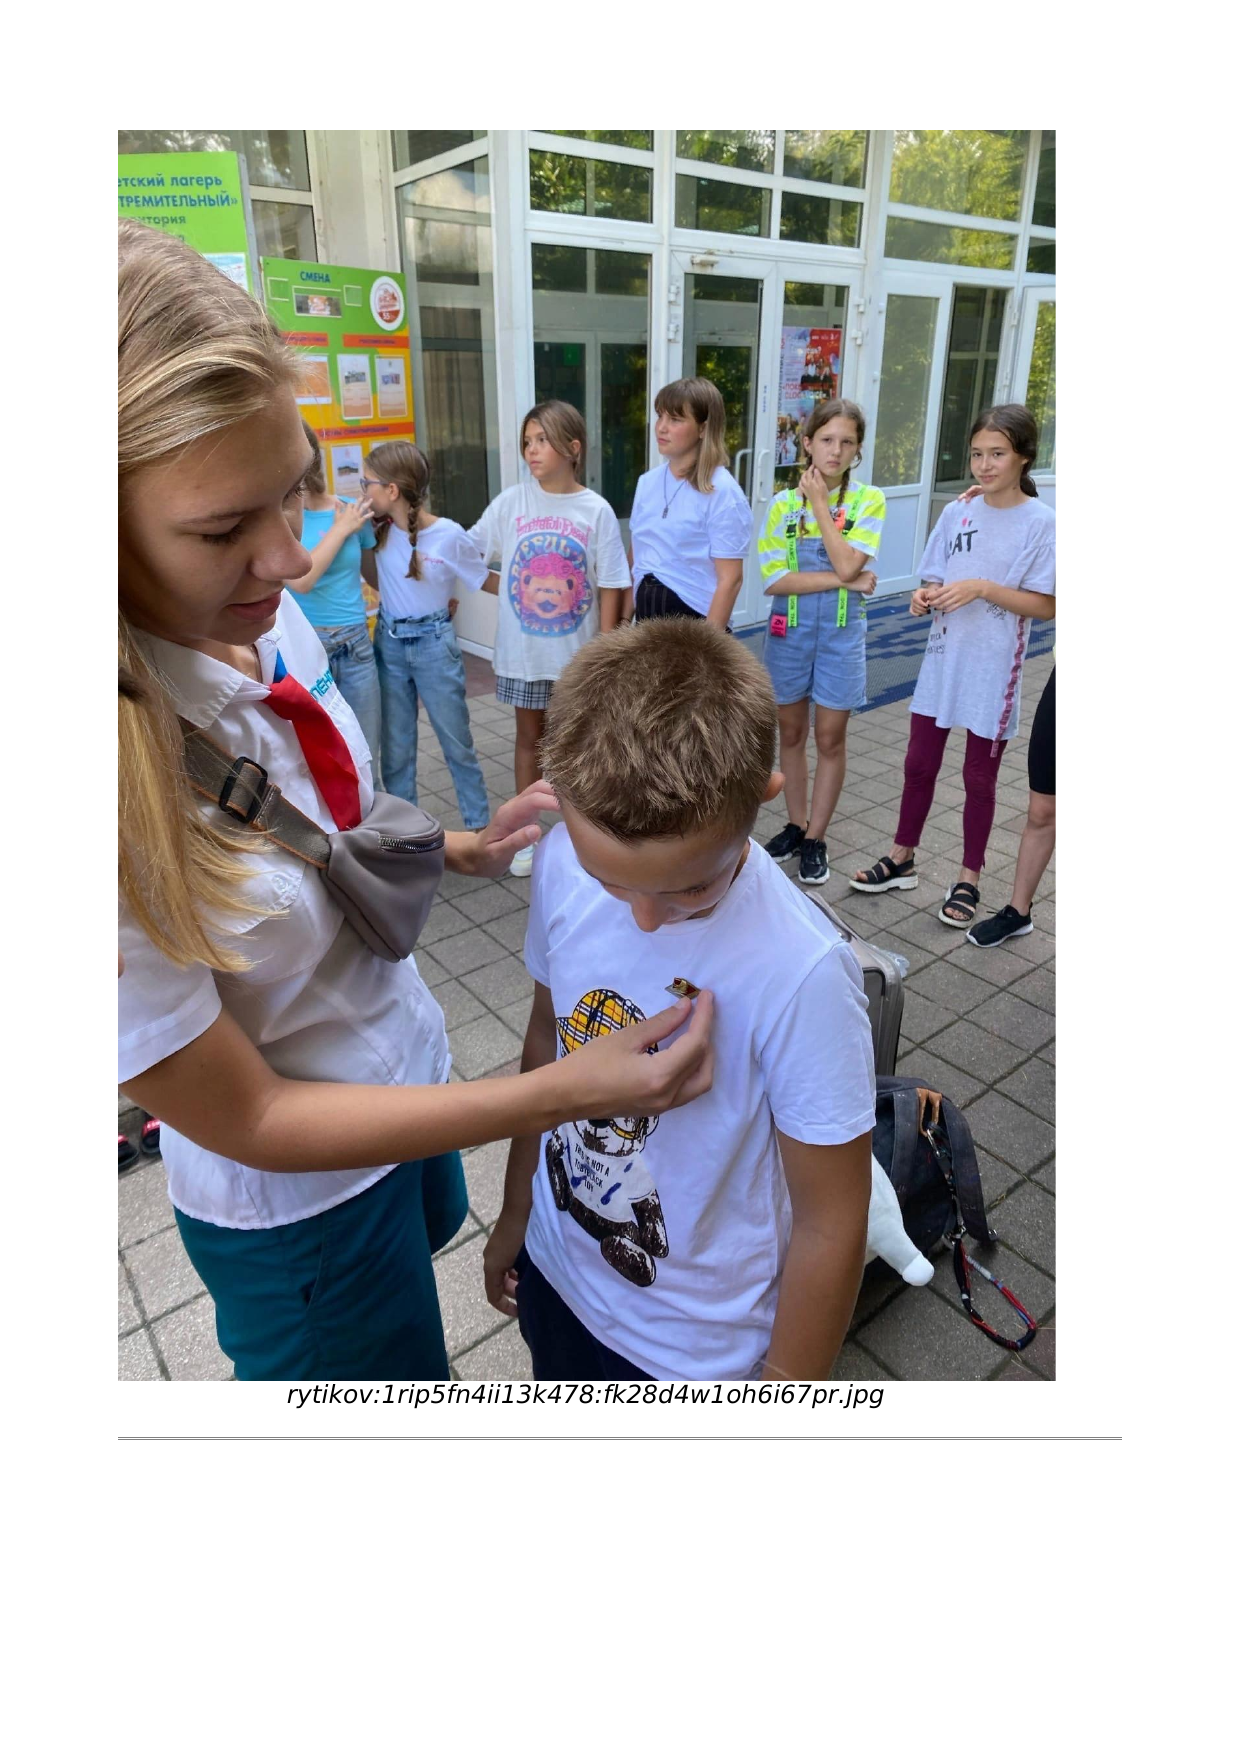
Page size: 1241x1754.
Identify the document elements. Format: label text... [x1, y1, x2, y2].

picture [234, 1278, 263, 1285]
picture [249, 1243, 263, 1250]
text rytikov:1rip5fn4ii13k478:fk28d4w1oh6i67pr.jpg [118, 1381, 1056, 1410]
picture [275, 1326, 285, 1340]
picture [118, 130, 1056, 1381]
picture [259, 1341, 264, 1350]
